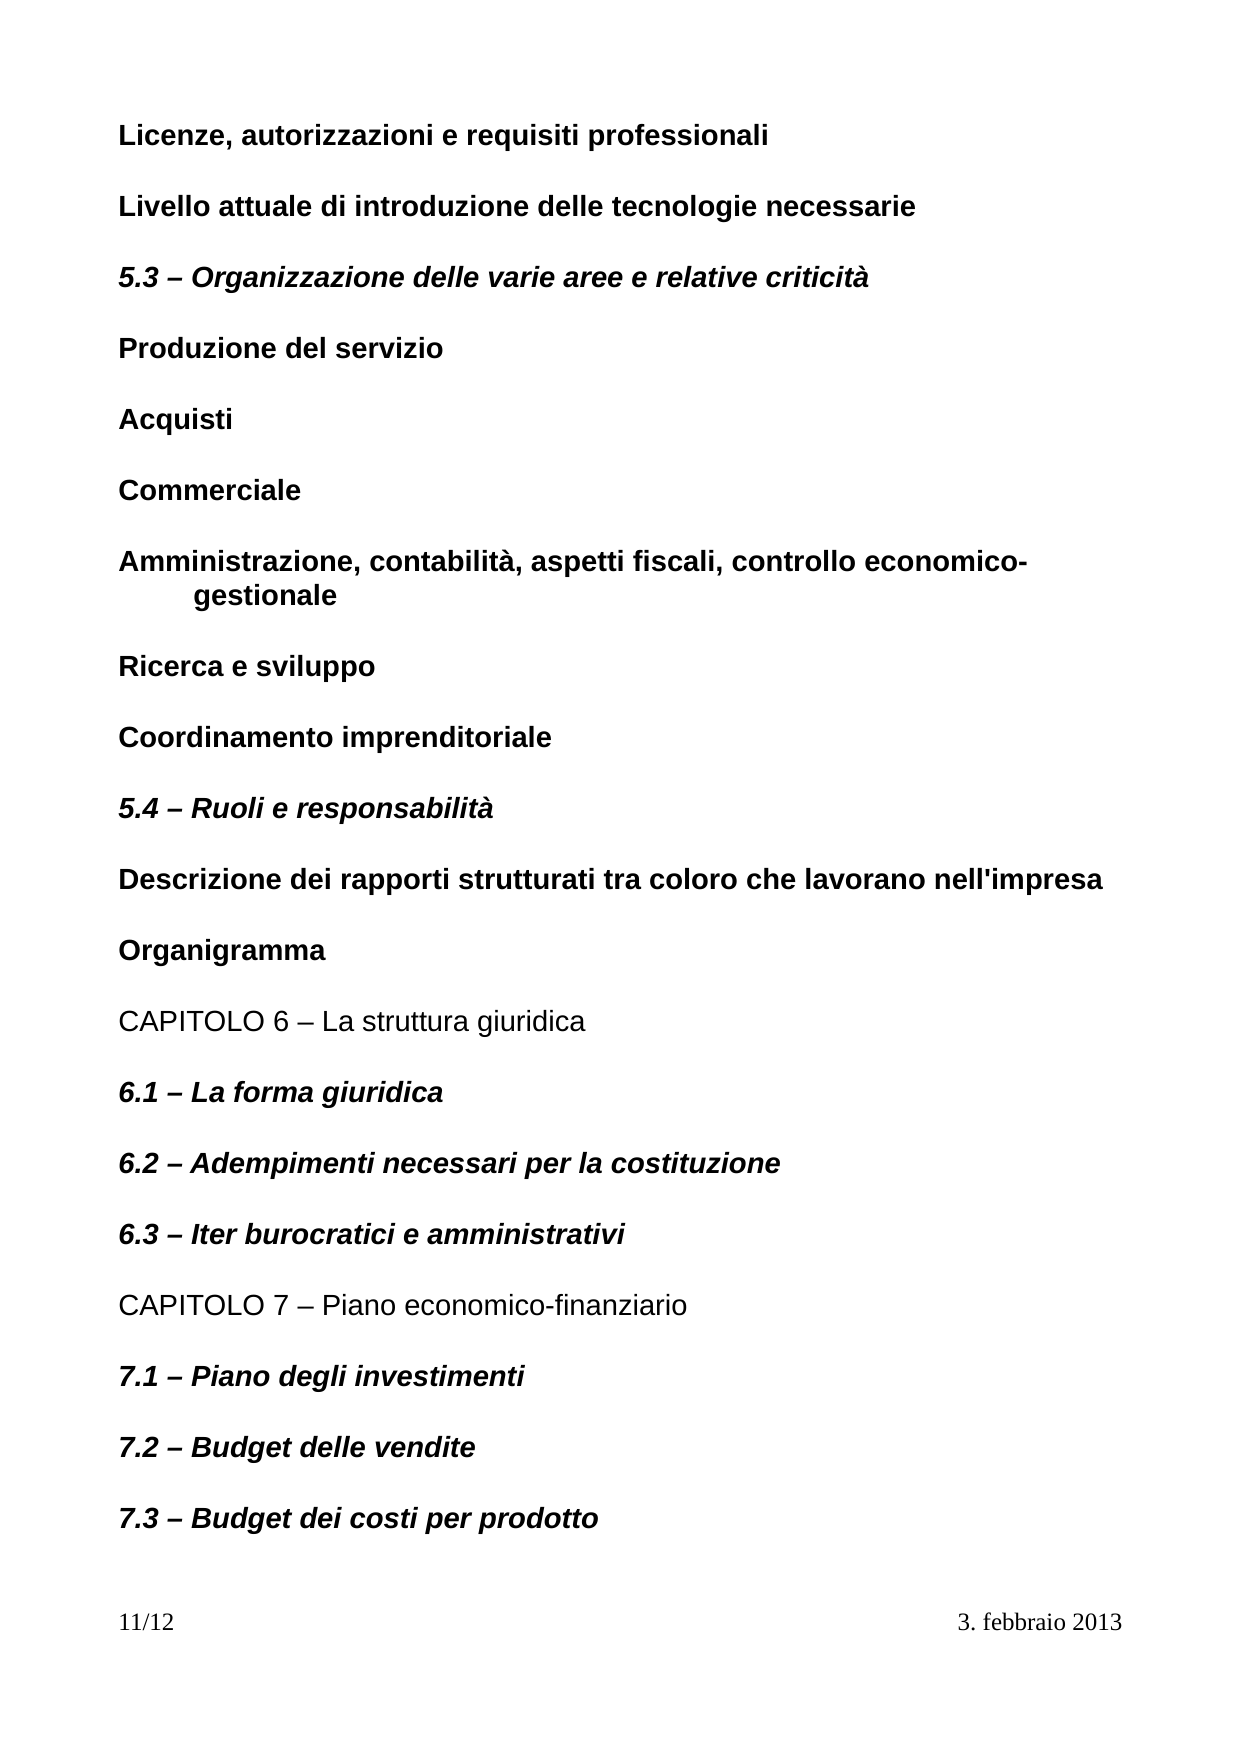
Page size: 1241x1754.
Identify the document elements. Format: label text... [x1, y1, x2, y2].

subtitle Coordinamento imprenditoriale [118, 720, 1122, 753]
subtitle Descrizione dei rapporti strutturati tra coloro che lavorano nell'impresa [118, 862, 1122, 896]
subtitle 6.3 – Iter burocratici e amministrativi [118, 1217, 1122, 1251]
subtitle Amministrazione, contabilità, aspetti fiscali, controllo economico-gestionale [118, 544, 1122, 611]
subtitle 7.1 – Piano degli investimenti [118, 1359, 1122, 1393]
subtitle 6.2 – Adempimenti necessari per la costituzione [118, 1146, 1122, 1180]
subtitle CAPITOLO 6 – La struttura giuridica [118, 1004, 1122, 1038]
subtitle Licenze, autorizzazioni e requisiti professionali [118, 118, 1122, 152]
subtitle Acquisti [118, 402, 1122, 436]
subtitle 5.3 – Organizzazione delle varie aree e relative criticità [118, 260, 1122, 294]
subtitle Ricerca e sviluppo [118, 649, 1122, 682]
subtitle Produzione del servizio [118, 331, 1122, 365]
subtitle CAPITOLO 7 – Piano economico-finanziario [118, 1288, 1122, 1322]
subtitle 6.1 – La forma giuridica [118, 1075, 1122, 1109]
subtitle Livello attuale di introduzione delle tecnologie necessarie [118, 189, 1122, 223]
subtitle 7.3 – Budget dei costi per prodotto [118, 1501, 1122, 1535]
subtitle 7.2 – Budget delle vendite [118, 1430, 1122, 1464]
subtitle Organigramma [118, 933, 1122, 967]
subtitle 5.4 – Ruoli e responsabilità [118, 791, 1122, 824]
subtitle Commerciale [118, 473, 1122, 507]
